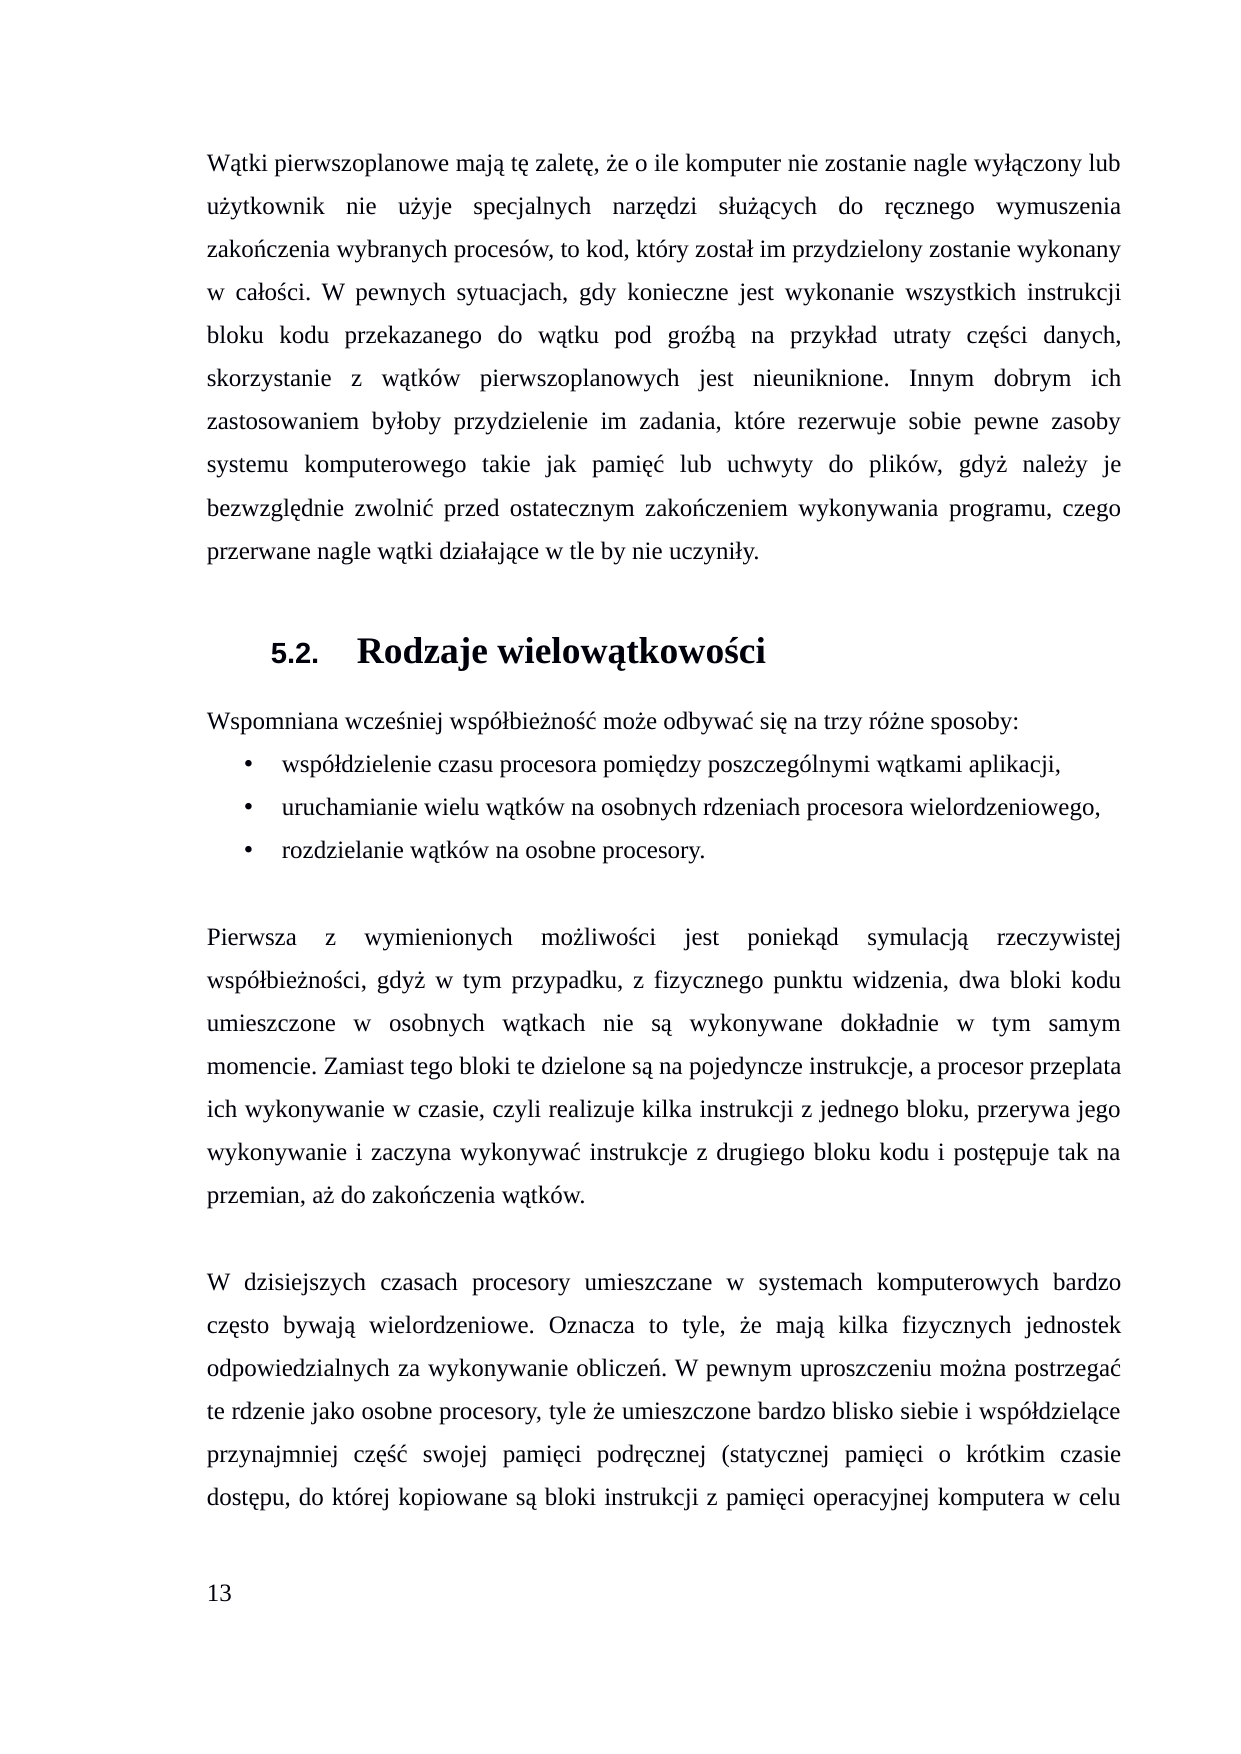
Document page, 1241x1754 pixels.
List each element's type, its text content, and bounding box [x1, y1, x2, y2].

text W dzisiejszych czasach procesory umieszczane w systemach komputerowych bardzo często bywają wielordzeniowe. Oznacza to tyle, że mają kilka fizycznych jednostek odpowiedzialnych za wykonywanie obliczeń. W pewnym uproszczeniu można postrzegać te rdzenie jako osobne procesory, tyle że umieszczone bardzo blisko siebie i współdzielące przynajmniej część swojej pamięci podręcznej (statycznej pamięci o krótkim czasie dostępu, do której kopiowane są bloki instrukcji z pamięci operacyjnej komputera w celu [207, 1267, 1122, 1511]
subtitle Rodzaje wielowątkowości [319, 629, 1122, 672]
text Wątki pierwszoplanowe mają tę zaletę, że o ile komputer nie zostanie nagle wyłączony lub użytkownik nie użyje specjalnych narzędzi służących do ręcznego wymuszenia zakończenia wybranych procesów, to kod, który został im przydzielony zostanie wykonany w całości. W pewnych sytuacjach, gdy konieczne jest wykonanie wszystkich instrukcji bloku kodu przekazanego do wątku pod groźbą na przykład utraty części danych, skorzystanie z wątków pierwszoplanowych jest nieuniknione. Innym dobrym ich zastosowaniem byłoby przydzielenie im zadania, które rezerwuje sobie pewne zasoby systemu komputerowego takie jak pamięć lub uchwyty do plików, gdyż należy je bezwzględnie zwolnić przed ostatecznym zakończeniem wykonywania programu, czego przerwane nagle wątki działające w tle by nie uczyniły. [207, 148, 1122, 564]
text Wspomniana wcześniej współbieżność może odbywać się na trzy różne sposoby: [207, 706, 1122, 735]
list współdzielenie czasu procesora pomiędzy poszczególnymi wątkami aplikacji, [244, 749, 1122, 778]
list uruchamianie wielu wątków na osobnych rdzeniach procesora wielordzeniowego, [244, 792, 1122, 821]
text Pierwsza z wymienionych możliwości jest poniekąd symulacją rzeczywistej współbieżności, gdyż w tym przypadku, z fizycznego punktu widzenia, dwa bloki kodu umieszczone w osobnych wątkach nie są wykonywane dokładnie w tym samym momencie. Zamiast tego bloki te dzielone są na pojedyncze instrukcje, a procesor przeplata ich wykonywanie w czasie, czyli realizuje kilka instrukcji z jednego bloku, przerywa jego wykonywanie i zaczyna wykonywać instrukcje z drugiego bloku kodu i postępuje tak na przemian, aż do zakończenia wątków. [207, 922, 1122, 1209]
list rozdzielanie wątków na osobne procesory. [244, 835, 1122, 864]
